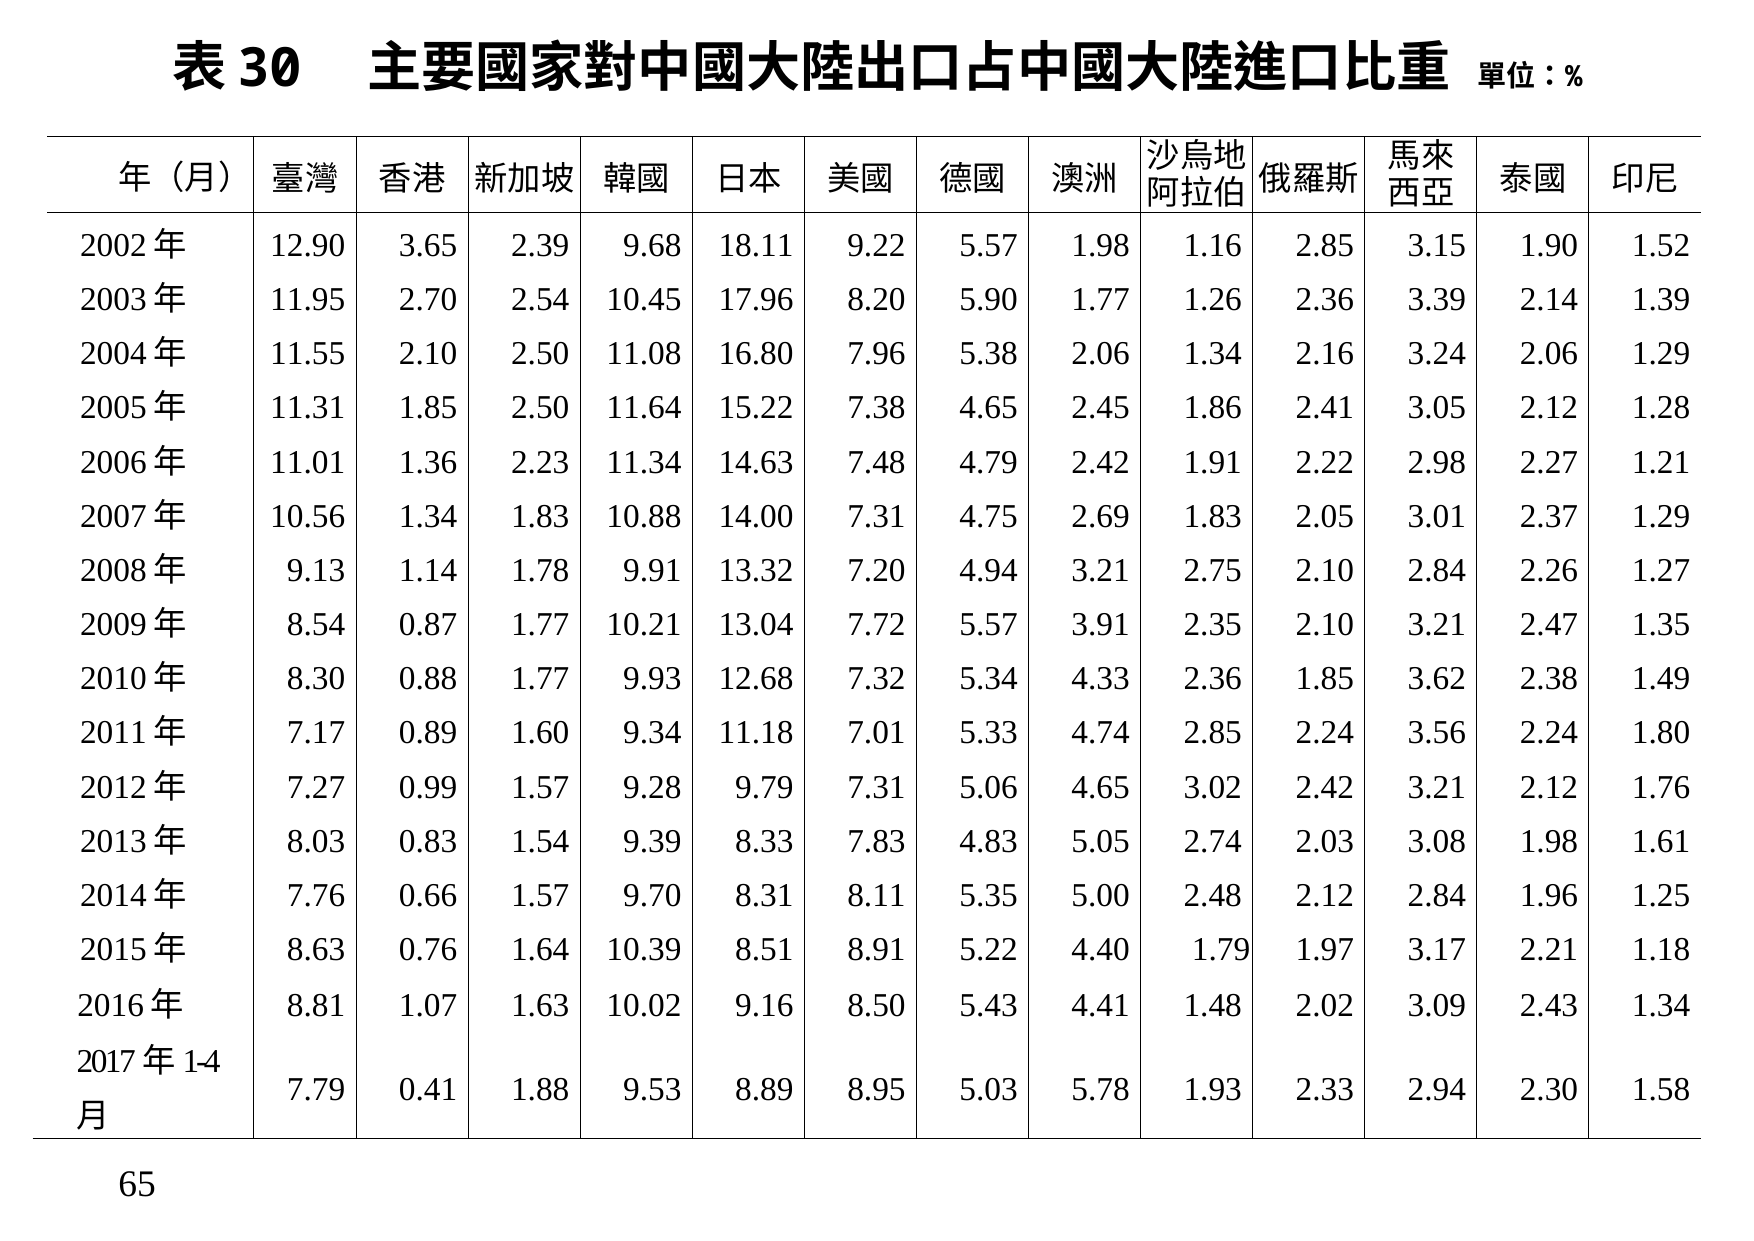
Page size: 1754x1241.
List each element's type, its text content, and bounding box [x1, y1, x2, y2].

table_cell 5.05 [1029, 809, 1140, 863]
table_cell 2006年 [47, 430, 253, 484]
table_cell 1.61 [1589, 809, 1701, 863]
table_cell 2.38 [1477, 646, 1588, 701]
table_cell 2010年 [47, 646, 253, 701]
table_cell 1.98 [1477, 809, 1588, 863]
table_cell 1.39 [1589, 267, 1701, 321]
table_cell 0.66 [357, 863, 468, 917]
table_cell 9.28 [581, 755, 692, 809]
table_cell 0.88 [357, 646, 468, 701]
table_cell 11.55 [254, 321, 356, 376]
table_cell 2014年 [47, 863, 253, 917]
table_cell 8.33 [693, 809, 804, 863]
table_cell 1.97 [1253, 917, 1364, 971]
table_cell 1.14 [357, 538, 468, 592]
table_cell 11.01 [254, 430, 356, 484]
table_cell 3.56 [1365, 701, 1476, 755]
table_cell [33, 701, 47, 755]
table_cell 2003年 [47, 267, 253, 321]
table_cell [33, 592, 47, 646]
table_cell 16.80 [693, 321, 804, 376]
table_cell 10.56 [254, 484, 356, 538]
table_cell 2.05 [1253, 484, 1364, 538]
table_header 印尼 [1589, 137, 1701, 212]
table_cell 3.08 [1365, 809, 1476, 863]
table_cell 5.90 [917, 267, 1028, 321]
table_cell 8.31 [693, 863, 804, 917]
table_header 德國 [917, 137, 1028, 212]
table_cell 8.30 [254, 646, 356, 701]
table_cell 2.84 [1365, 538, 1476, 592]
table_cell 1.85 [1253, 646, 1364, 701]
table_cell 1.49 [1589, 646, 1701, 701]
table_cell 2009年 [47, 592, 253, 646]
table_cell 3.62 [1365, 646, 1476, 701]
table_cell 2.42 [1029, 430, 1140, 484]
table_cell 2.43 [1477, 971, 1588, 1029]
table_cell 2.12 [1477, 376, 1588, 430]
table_cell 2.12 [1477, 755, 1588, 809]
table_cell 2.03 [1253, 809, 1364, 863]
table_cell 8.81 [254, 971, 356, 1029]
table_cell 9.53 [581, 1030, 692, 1138]
table_cell 1.16 [1141, 213, 1252, 267]
table_cell 2.36 [1253, 267, 1364, 321]
table_cell [33, 430, 47, 484]
table_cell 2.35 [1141, 592, 1252, 646]
table_cell 10.21 [581, 592, 692, 646]
table_cell 2.27 [1477, 430, 1588, 484]
table_cell 9.93 [581, 646, 692, 701]
table_header 澳洲 [1029, 137, 1140, 212]
table_cell 9.13 [254, 538, 356, 592]
table_cell 0.99 [357, 755, 468, 809]
table_cell [33, 755, 47, 809]
table_cell 5.38 [917, 321, 1028, 376]
table_cell 4.79 [917, 430, 1028, 484]
table_cell 1.35 [1589, 592, 1701, 646]
table_cell 1.36 [357, 430, 468, 484]
table_cell 5.35 [917, 863, 1028, 917]
table_cell 9.70 [581, 863, 692, 917]
table_cell 8.89 [693, 1030, 804, 1138]
table_cell 1.29 [1589, 321, 1701, 376]
table_cell 1.83 [1141, 484, 1252, 538]
table_header 香港 [357, 137, 468, 212]
table_cell 4.65 [917, 376, 1028, 430]
table_cell 2.45 [1029, 376, 1140, 430]
table_cell 1.88 [469, 1030, 580, 1138]
table_cell 0.41 [357, 1030, 468, 1138]
table_cell 10.39 [581, 917, 692, 971]
table_cell 0.76 [357, 917, 468, 971]
table_cell 1.77 [1029, 267, 1140, 321]
table_cell 9.79 [693, 755, 804, 809]
table_cell 1.57 [469, 863, 580, 917]
table_cell 11.18 [693, 701, 804, 755]
table_cell 5.06 [917, 755, 1028, 809]
table_cell 3.21 [1029, 538, 1140, 592]
table_cell 2.23 [469, 430, 580, 484]
table_cell 2.21 [1477, 917, 1588, 971]
table_cell 2.12 [1253, 863, 1364, 917]
table_cell 5.00 [1029, 863, 1140, 917]
table_cell 1.77 [469, 646, 580, 701]
table_cell 5.34 [917, 646, 1028, 701]
table_cell 2011年 [47, 701, 253, 755]
table_cell 5.03 [917, 1030, 1028, 1138]
table_cell 4.40 [1029, 917, 1140, 971]
table_cell 1.98 [1029, 213, 1140, 267]
table_cell 1.90 [1477, 213, 1588, 267]
table_cell 9.34 [581, 701, 692, 755]
table_cell 15.22 [693, 376, 804, 430]
table_cell 3.05 [1365, 376, 1476, 430]
table_header 俄羅斯 [1253, 137, 1364, 212]
table_cell 2.37 [1477, 484, 1588, 538]
table_header 泰國 [1477, 137, 1588, 212]
table_cell 2002年 [47, 213, 253, 267]
table_cell 9.91 [581, 538, 692, 592]
table_cell 7.27 [254, 755, 356, 809]
table_cell 5.33 [917, 701, 1028, 755]
table_cell 9.68 [581, 213, 692, 267]
table_cell 3.15 [1365, 213, 1476, 267]
table_cell 7.31 [805, 484, 916, 538]
table_cell 11.34 [581, 430, 692, 484]
table_cell 4.65 [1029, 755, 1140, 809]
table_cell 1.96 [1477, 863, 1588, 917]
table_cell 2015年 [47, 917, 253, 971]
table_cell 4.74 [1029, 701, 1140, 755]
table_cell 3.24 [1365, 321, 1476, 376]
table_cell 2.85 [1141, 701, 1252, 755]
table_cell 14.63 [693, 430, 804, 484]
subtitle 表30 主要國家對中國大陸出口占中國大陸進口比重 單位：% [118, 24, 1636, 103]
table_cell 1.48 [1141, 971, 1252, 1029]
table_cell 13.32 [693, 538, 804, 592]
table_cell 3.21 [1365, 592, 1476, 646]
table_cell 9.22 [805, 213, 916, 267]
table_cell 3.39 [1365, 267, 1476, 321]
table_cell 2.75 [1141, 538, 1252, 592]
table_cell 8.95 [805, 1030, 916, 1138]
table_cell 2.02 [1253, 971, 1364, 1029]
table_cell 2.50 [469, 376, 580, 430]
table_cell 1.76 [1589, 755, 1701, 809]
table_cell 2.42 [1253, 755, 1364, 809]
table_cell 3.09 [1365, 971, 1476, 1029]
table_cell 10.02 [581, 971, 692, 1029]
table_header 韓國 [581, 137, 692, 212]
table_cell 2.70 [357, 267, 468, 321]
table_cell 2.74 [1141, 809, 1252, 863]
table_cell [33, 484, 47, 538]
table_cell 7.32 [805, 646, 916, 701]
table_cell 11.31 [254, 376, 356, 430]
table_cell 10.88 [581, 484, 692, 538]
table_cell 1.79 [1141, 917, 1252, 971]
table_cell 10.45 [581, 267, 692, 321]
table_cell 2.24 [1253, 701, 1364, 755]
table_cell 2.06 [1477, 321, 1588, 376]
table_cell 4.83 [917, 809, 1028, 863]
table_cell 2.50 [469, 321, 580, 376]
table_cell 8.50 [805, 971, 916, 1029]
table_cell 11.64 [581, 376, 692, 430]
table_cell 1.25 [1589, 863, 1701, 917]
table_cell 0.83 [357, 809, 468, 863]
table_cell 2008年 [47, 538, 253, 592]
table_cell 3.91 [1029, 592, 1140, 646]
table_cell 4.75 [917, 484, 1028, 538]
table_cell 2.10 [1253, 592, 1364, 646]
table_cell 2.24 [1477, 701, 1588, 755]
table_cell 7.83 [805, 809, 916, 863]
table_cell 1.52 [1589, 213, 1701, 267]
table_cell 2.98 [1365, 430, 1476, 484]
table_cell 3.01 [1365, 484, 1476, 538]
table_cell 7.48 [805, 430, 916, 484]
table_cell 3.17 [1365, 917, 1476, 971]
table_cell 1.34 [357, 484, 468, 538]
table_cell 2017年1-4月 [33, 1030, 253, 1138]
table_cell 17.96 [693, 267, 804, 321]
table_cell 2.41 [1253, 376, 1364, 430]
table_cell 8.54 [254, 592, 356, 646]
table_cell 7.72 [805, 592, 916, 646]
table_cell 18.11 [693, 213, 804, 267]
table_cell 2.10 [357, 321, 468, 376]
table_cell 9.16 [693, 971, 804, 1029]
table_cell 7.96 [805, 321, 916, 376]
table_cell 2.84 [1365, 863, 1476, 917]
table_cell 2013年 [47, 809, 253, 863]
table_cell [33, 212, 47, 267]
table_cell 7.01 [805, 701, 916, 755]
table_cell 4.33 [1029, 646, 1140, 701]
table_cell 11.08 [581, 321, 692, 376]
table_cell 9.39 [581, 809, 692, 863]
table_header 日本 [693, 137, 804, 212]
table_cell 7.76 [254, 863, 356, 917]
table_cell 2.14 [1477, 267, 1588, 321]
table_cell 2007年 [47, 484, 253, 538]
table_cell 1.80 [1589, 701, 1701, 755]
table_header 美國 [805, 137, 916, 212]
table_cell [33, 809, 47, 863]
table_cell 2.33 [1253, 1030, 1364, 1138]
table_cell 2.36 [1141, 646, 1252, 701]
table_header 沙烏地阿拉伯 [1141, 137, 1252, 212]
table_cell [33, 321, 47, 376]
table_cell 2.39 [469, 213, 580, 267]
table_cell 1.27 [1589, 538, 1701, 592]
table_cell 1.07 [357, 971, 468, 1029]
table_cell 1.83 [469, 484, 580, 538]
table_cell 2.16 [1253, 321, 1364, 376]
table_header 臺灣 [254, 137, 356, 212]
table_cell 1.21 [1589, 430, 1701, 484]
table_cell 7.79 [254, 1030, 356, 1138]
table_cell 7.20 [805, 538, 916, 592]
table_cell 2.69 [1029, 484, 1140, 538]
table_cell 2012年 [47, 755, 253, 809]
table_cell 1.54 [469, 809, 580, 863]
table_cell [33, 267, 47, 321]
table_header 馬來 西亞 [1365, 137, 1476, 212]
table_cell 2.48 [1141, 863, 1252, 917]
table_cell 2.85 [1253, 213, 1364, 267]
table_cell 2.06 [1029, 321, 1140, 376]
table_cell 1.57 [469, 755, 580, 809]
table_cell 8.11 [805, 863, 916, 917]
table_cell 2004年 [47, 321, 253, 376]
table_cell 5.57 [917, 213, 1028, 267]
table_cell [33, 646, 47, 701]
table_cell 7.31 [805, 755, 916, 809]
table_cell 2.94 [1365, 1030, 1476, 1138]
table_cell 1.18 [1589, 917, 1701, 971]
table_cell 0.89 [357, 701, 468, 755]
table_cell [33, 538, 47, 592]
table_cell 4.94 [917, 538, 1028, 592]
table_cell 1.86 [1141, 376, 1252, 430]
table_cell 1.34 [1141, 321, 1252, 376]
table_cell 5.43 [917, 971, 1028, 1029]
table_cell 3.02 [1141, 755, 1252, 809]
table_cell [33, 376, 47, 430]
table_cell 1.28 [1589, 376, 1701, 430]
table_cell 1.85 [357, 376, 468, 430]
table_cell 12.90 [254, 213, 356, 267]
table_cell 2005年 [47, 376, 253, 430]
table_cell 2016年 [33, 971, 253, 1029]
table_header [33, 136, 47, 212]
table_cell 1.78 [469, 538, 580, 592]
table_cell 2.10 [1253, 538, 1364, 592]
table_cell 7.38 [805, 376, 916, 430]
table_cell 2.47 [1477, 592, 1588, 646]
table_cell 2.54 [469, 267, 580, 321]
table_cell 1.91 [1141, 430, 1252, 484]
table_cell 5.22 [917, 917, 1028, 971]
table_cell 8.63 [254, 917, 356, 971]
table_cell 1.93 [1141, 1030, 1252, 1138]
table_cell 1.26 [1141, 267, 1252, 321]
table_cell 14.00 [693, 484, 804, 538]
table_header 新加坡 [469, 137, 580, 212]
table_cell 7.17 [254, 701, 356, 755]
table_cell 12.68 [693, 646, 804, 701]
table_cell 0.87 [357, 592, 468, 646]
table_cell 5.57 [917, 592, 1028, 646]
table_cell 1.64 [469, 917, 580, 971]
table_cell 1.63 [469, 971, 580, 1029]
table_cell 1.60 [469, 701, 580, 755]
table_cell 1.77 [469, 592, 580, 646]
table_cell 5.78 [1029, 1030, 1140, 1138]
table_cell 2.26 [1477, 538, 1588, 592]
table_cell 2.22 [1253, 430, 1364, 484]
table_header 年（月） [47, 137, 253, 212]
table_cell 4.41 [1029, 971, 1140, 1029]
table_cell 3.21 [1365, 755, 1476, 809]
table_cell 1.58 [1589, 1030, 1701, 1138]
table_cell 1.34 [1589, 971, 1701, 1029]
table_cell [33, 917, 47, 971]
table_cell 8.20 [805, 267, 916, 321]
table_cell 11.95 [254, 267, 356, 321]
table_cell [33, 863, 47, 917]
table_cell 8.91 [805, 917, 916, 971]
table_cell 3.65 [357, 213, 468, 267]
table_cell 1.29 [1589, 484, 1701, 538]
table_cell 8.51 [693, 917, 804, 971]
table_cell 2.30 [1477, 1030, 1588, 1138]
table_cell 13.04 [693, 592, 804, 646]
table_cell 8.03 [254, 809, 356, 863]
